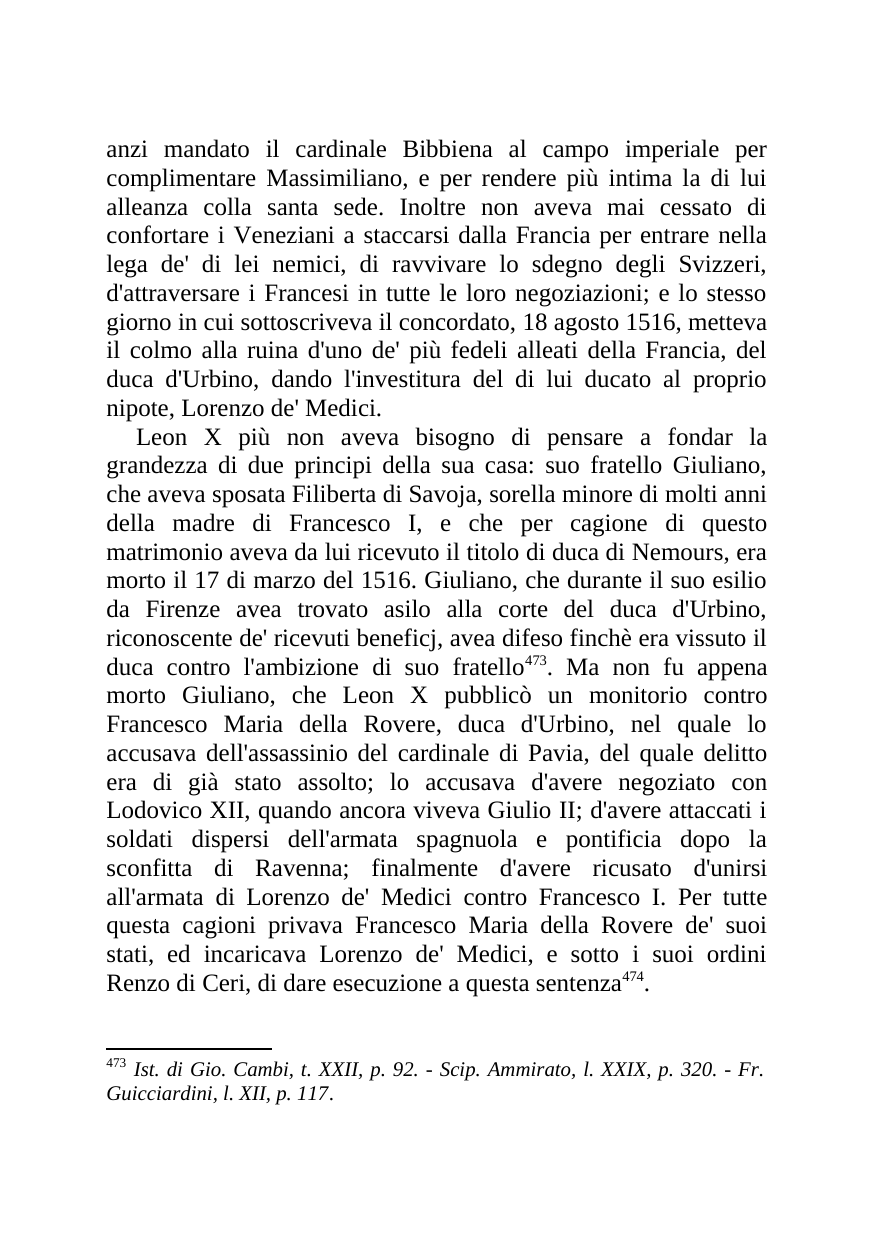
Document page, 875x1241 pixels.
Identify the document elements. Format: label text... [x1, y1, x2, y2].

text Ist. di Gio. Cambi, t. XXII, p. 92. - Scip. Ammirato, l. XXIX, p. 320. - Fr. Guicciardini, l. XII, p. 117. [106, 1055, 768, 1105]
text anzi mandato il cardinale Bibbiena al campo imperiale per complimentare Massimiliano, e per rendere più intima la di lui alleanza colla santa sede. Inoltre non aveva mai cessato di confortare i Veneziani a staccarsi dalla Francia per entrare nella lega de' di lei nemici, di ravvivare lo sdegno degli Svizzeri, d'attraversare i Francesi in tutte le loro negoziazioni; e lo stesso giorno in cui sottoscriveva il concordato, 18 agosto 1516, metteva il colmo alla ruina d'uno de' più fedeli alleati della Francia, del duca d'Urbino, dando l'investitura del di lui ducato al proprio nipote, Lorenzo de' Medici. [106, 134, 768, 422]
text Leon X più non aveva bisogno di pensare a fondar la grandezza di due principi della sua casa: suo fratello Giuliano, che aveva sposata Filiberta di Savoja, sorella minore di molti anni della madre di Francesco I, e che per cagione di questo matrimonio aveva da lui ricevuto il titolo di duca di Nemours, era morto il 17 di marzo del 1516. Giuliano, che durante il suo esilio da Firenze avea trovato asilo alla corte del duca d'Urbino, riconoscente de' ricevuti beneficj, avea difeso finchè era vissuto il duca contro l'ambizione di suo fratello. Ma non fu appena morto Giuliano, che Leon X pubblicò un monitorio contro Francesco Maria della Rovere, duca d'Urbino, nel quale lo accusava dell'assassinio del cardinale di Pavia, del quale delitto era di già stato assolto; lo accusava d'avere negoziato con Lodovico XII, quando ancora viveva Giulio II; d'avere attaccati i soldati dispersi dell'armata spagnuola e pontificia dopo la sconfitta di Ravenna; finalmente d'avere ricusato d'unirsi all'armata di Lorenzo de' Medici contro Francesco I. Per tutte questa cagioni privava Francesco Maria della Rovere de' suoi stati, ed incaricava Lorenzo de' Medici, e sotto i suoi ordini Renzo di Ceri, di dare esecuzione a questa sentenza. [106, 422, 768, 997]
